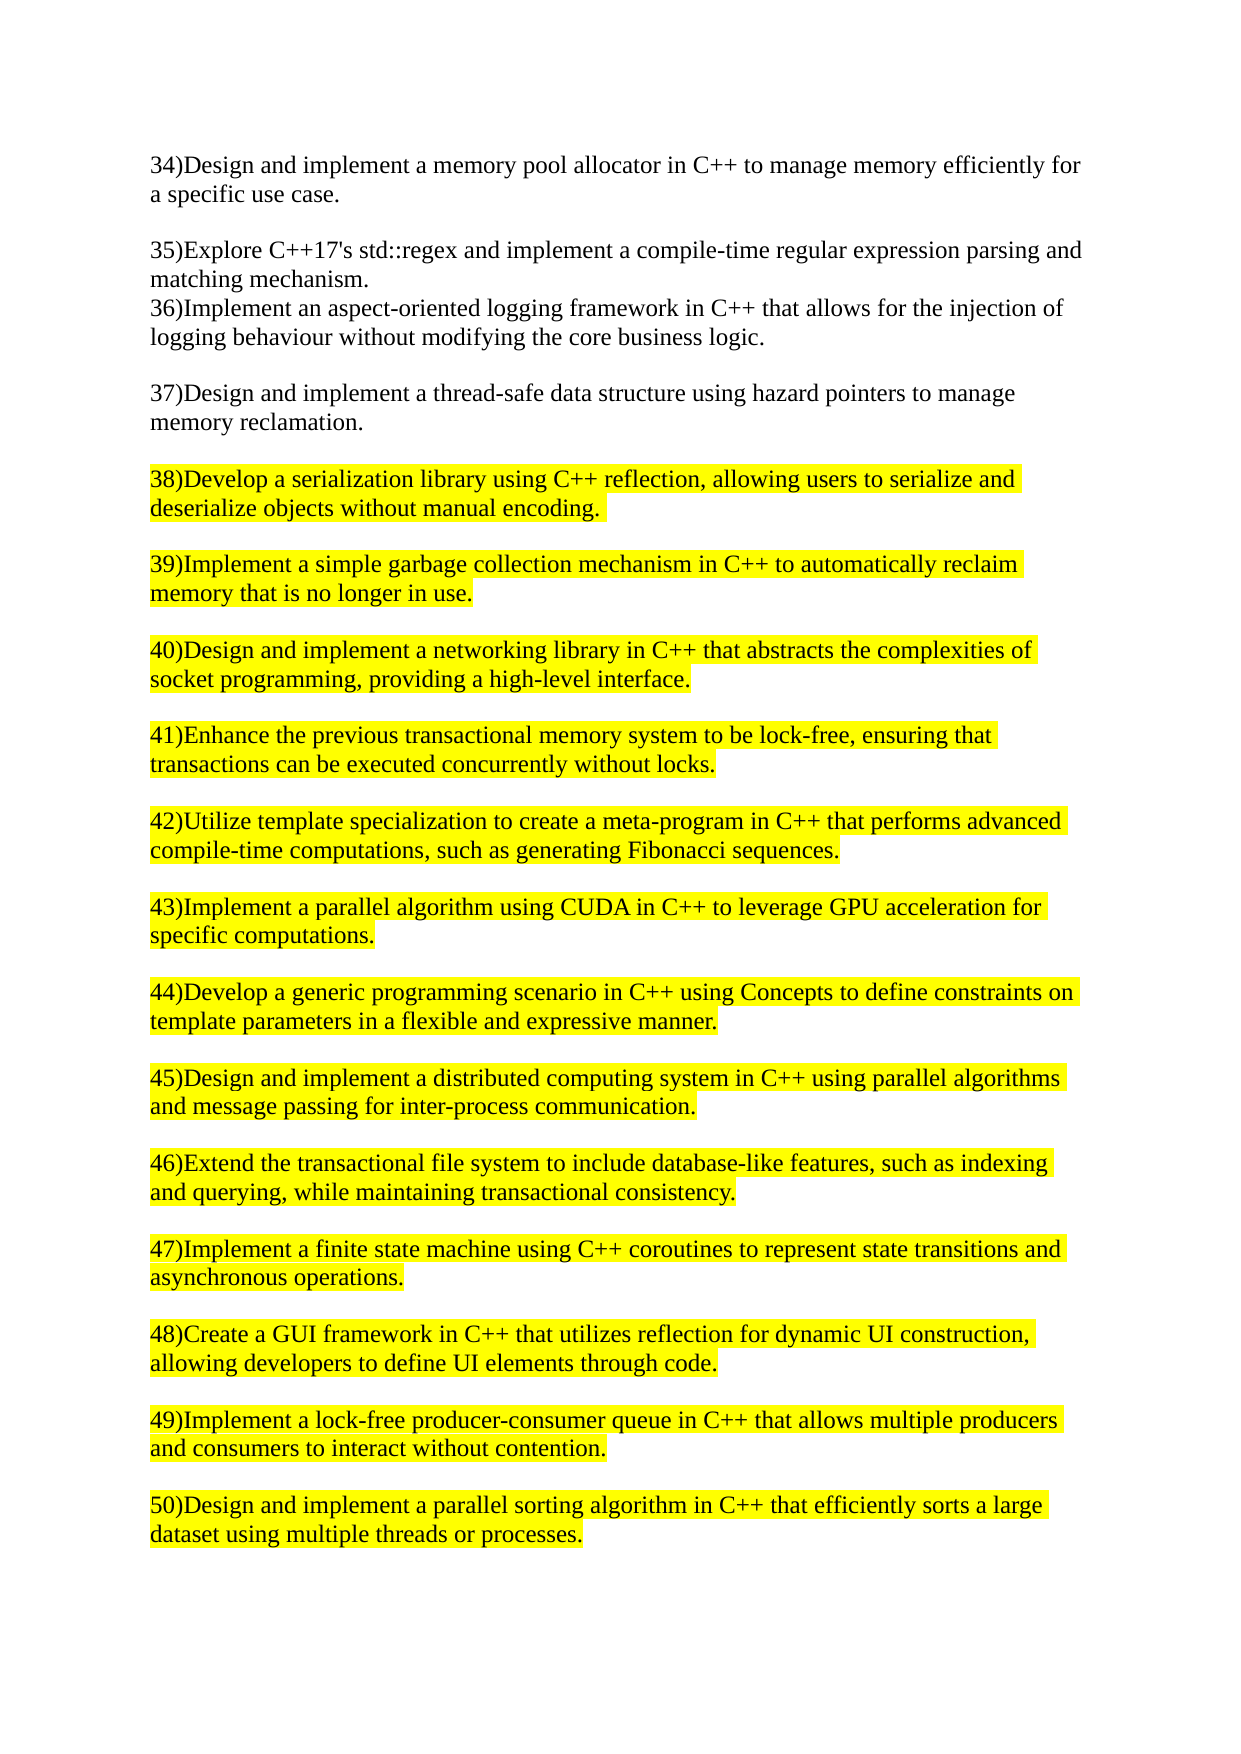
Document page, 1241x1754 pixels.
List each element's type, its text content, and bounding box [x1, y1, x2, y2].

text 39)Implement a simple garbage collection mechanism in C++ to automatically reclaim memory that is no longer in use. [150, 549, 1090, 607]
text 50)Design and implement a parallel sorting algorithm in C++ that efficiently sorts a large dataset using multiple threads or processes. [150, 1490, 1090, 1548]
text 45)Design and implement a distributed computing system in C++ using parallel algorithms and message passing for inter-process communication. [150, 1063, 1090, 1120]
text 40)Design and implement a networking library in C++ that abstracts the complexities of socket programming, providing a high-level interface. [150, 635, 1090, 693]
text 43)Implement a parallel algorithm using CUDA in C++ to leverage GPU acceleration for specific computations. [150, 892, 1090, 949]
text 42)Utilize template specialization to create a meta-program in C++ that performs advanced compile-time computations, such as generating Fibonacci sequences. [150, 806, 1090, 864]
text 41)Enhance the previous transactional memory system to be lock-free, ensuring that transactions can be executed concurrently without locks. [150, 721, 1090, 778]
text 46)Extend the transactional file system to include database-like features, such as indexing and querying, while maintaining transactional consistency. [150, 1148, 1090, 1206]
text 35)Explore C++17's std::regex and implement a compile-time regular expression parsing and matching mechanism. [150, 236, 1090, 293]
text 34)Design and implement a memory pool allocator in C++ to manage memory efficiently for a specific use case. [150, 150, 1090, 207]
text 37)Design and implement a thread-safe data structure using hazard pointers to manage memory reclamation. [150, 378, 1090, 436]
text 38)Develop a serialization library using C++ reflection, allowing users to serialize and deserialize objects without manual encoding. [150, 464, 1090, 522]
text 47)Implement a finite state machine using C++ coroutines to represent state transitions and asynchronous operations. [150, 1234, 1090, 1291]
text 48)Create a GUI framework in C++ that utilizes reflection for dynamic UI construction, allowing developers to define UI elements through code. [150, 1319, 1090, 1377]
text 44)Develop a generic programming scenario in C++ using Concepts to define constraints on template parameters in a flexible and expressive manner. [150, 977, 1090, 1035]
text 49)Implement a lock-free producer-consumer queue in C++ that allows multiple producers and consumers to interact without contention. [150, 1405, 1090, 1462]
text 36)Implement an aspect-oriented logging framework in C++ that allows for the injection of logging behaviour without modifying the core business logic. [150, 293, 1090, 351]
